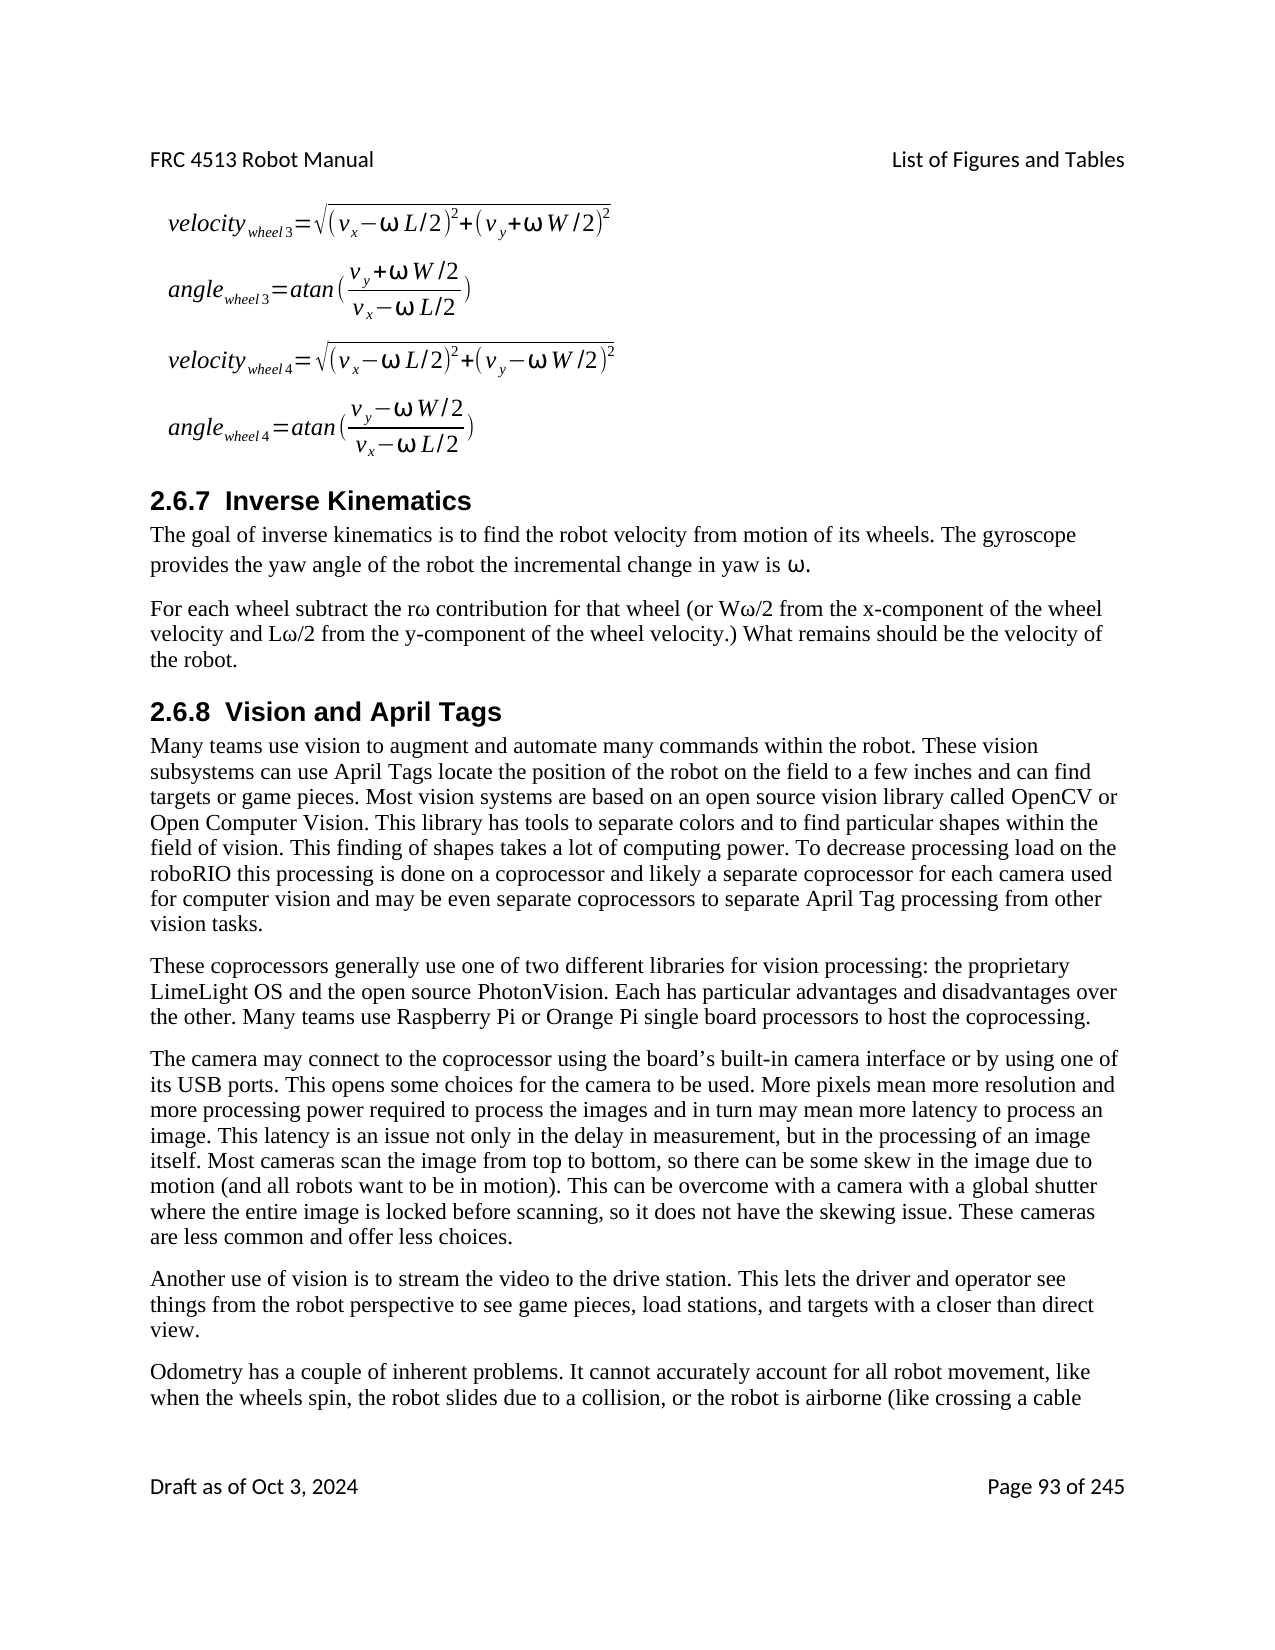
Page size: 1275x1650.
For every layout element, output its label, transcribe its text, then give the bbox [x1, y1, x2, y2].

subtitle Vision and April Tags [150, 697, 1125, 727]
text Another use of vision is to stream the video to the drive station. This lets the driver and operator see things from the robot perspective to see game pieces, load stations, and targets with a closer than direct view. [150, 1266, 1125, 1343]
text For each wheel subtract the rω contribution for that wheel (or Wω/2 from the x-component of the wheel velocity and Lω/2 from the y-component of the wheel velocity.) What remains should be the velocity of the robot. [150, 596, 1125, 672]
subtitle Inverse Kinematics [150, 486, 1125, 516]
text These coprocessors generally use one of two different libraries for vision processing: the proprietary LimeLight OS and the open source PhotonVision. Each has particular advantages and disadvantages over the other. Many teams use Raspberry Pi or Orange Pi single board processors to host the coprocessing. [150, 953, 1125, 1030]
text Odometry has a couple of inherent problems. It cannot accurately account for all robot movement, like when the wheels spin, the robot slides due to a collision, or the robot is airborne (like crossing a cable [150, 1359, 1125, 1410]
text The goal of inverse kinematics is to find the robot velocity from motion of its wheels. The gyroscope provides the yaw angle of the robot the incremental change in yaw is ω. [150, 522, 1125, 579]
text The camera may connect to the coprocessor using the board’s built-in camera interface or by using one of its USB ports. This opens some choices for the camera to be used. More pixels mean more resolution and more processing power required to process the images and in turn may mean more latency to process an image. This latency is an issue not only in the delay in measurement, but in the processing of an image itself. Most cameras scan the image from top to bottom, so there can be some skew in the image due to motion (and all robots want to be in motion). This can be overcome with a camera with a global shutter where the entire image is locked before scanning, so it does not have the skewing issue. These cameras are less common and offer less choices. [150, 1046, 1125, 1250]
text Many teams use vision to augment and automate many commands within the robot. These vision subsystems can use April Tags locate the position of the robot on the field to a few inches and can find targets or game pieces. Most vision systems are based on an open source vision library called OpenCV or Open Computer Vision. This library has tools to separate colors and to find particular shapes within the field of vision. This finding of shapes takes a lot of computing power. To decrease processing load on the roboRIO this processing is done on a coprocessor and likely a separate coprocessor for each camera used for computer vision and may be even separate coprocessors to separate April Tag processing from other vision tasks. [150, 733, 1125, 937]
